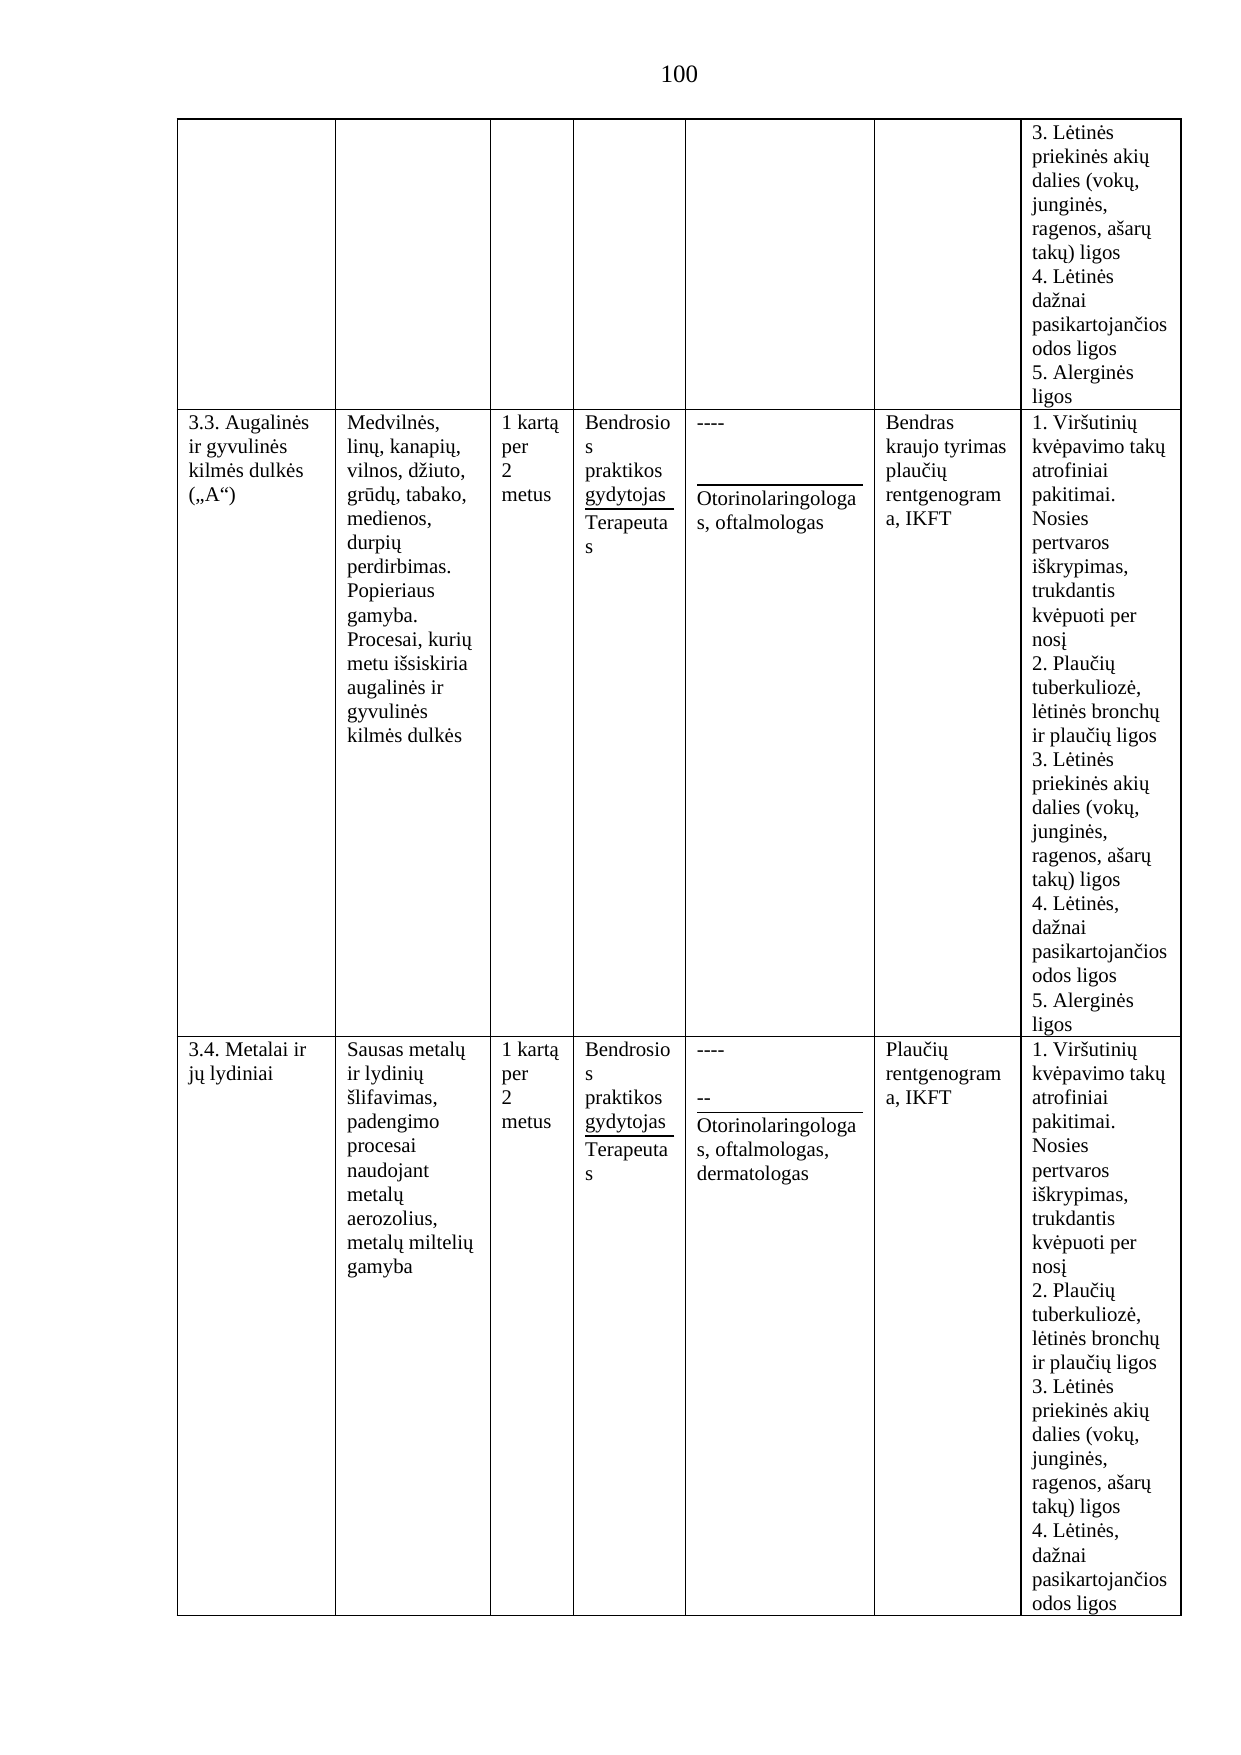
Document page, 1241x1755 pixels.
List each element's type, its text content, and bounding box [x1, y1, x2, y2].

table_cell ---- Otorinolaringologas, oftalmologas [686, 410, 874, 1036]
table_cell [686, 120, 874, 408]
table_cell 3. Lėtinės priekinės akių dalies (vokų, junginės, ragenos, ašarų takų) ligos 4. Lėtinės dažnai pasikartojančios odos ligos 5. Alerginės ligos [1022, 120, 1180, 408]
table_cell Bendras kraujo tyrimas plaučių rentgenograma, IKFT [875, 410, 1020, 1036]
table_cell Bendrosios praktikos gydytojas Terapeutas [574, 410, 685, 1036]
table_cell 1 kartą per 2 metus [491, 410, 573, 1036]
table_cell 1 kartą per 2 metus [491, 1037, 573, 1615]
table_cell Bendrosios praktikos gydytojas Terapeutas [574, 1037, 685, 1615]
table_cell ---- -- Otorinolaringologas, oftalmologas, dermatologas [686, 1037, 874, 1615]
table_cell Sausas metalų ir lydinių šlifavimas, padengimo procesai naudojant metalų aerozolius, metalų miltelių gamyba [336, 1037, 490, 1615]
table_cell [875, 120, 1020, 408]
table_cell [336, 120, 490, 408]
table_cell 1. Viršutinių kvėpavimo takų atrofiniai pakitimai. Nosies pertvaros iškrypimas, trukdantis kvėpuoti per nosį 2. Plaučių tuberkuliozė, lėtinės bronchų ir plaučių ligos 3. Lėtinės priekinės akių dalies (vokų, junginės, ragenos, ašarų takų) ligos 4. Lėtinės, dažnai pasikartojančios odos ligos [1022, 1037, 1180, 1615]
table_cell 1. Viršutinių kvėpavimo takų atrofiniai pakitimai. Nosies pertvaros iškrypimas, trukdantis kvėpuoti per nosį 2. Plaučių tuberkuliozė, lėtinės bronchų ir plaučių ligos 3. Lėtinės priekinės akių dalies (vokų, junginės, ragenos, ašarų takų) ligos 4. Lėtinės, dažnai pasikartojančios odos ligos 5. Alerginės ligos [1022, 410, 1180, 1036]
table_cell [491, 120, 573, 408]
table_cell 3.3. Augalinės ir gyvulinės kilmės dulkės („A“) [178, 410, 335, 1036]
table_cell Plaučių rentgenograma, IKFT [875, 1037, 1020, 1615]
table_cell [178, 120, 335, 408]
table_cell Medvilnės, linų, kanapių, vilnos, džiuto, grūdų, tabako, medienos, durpių perdirbimas. Popieriaus gamyba. Procesai, kurių metu išsiskiria augalinės ir gyvulinės kilmės dulkės [336, 410, 490, 1036]
table_cell [574, 120, 685, 408]
table_cell 3.4. Metalai ir jų lydiniai [178, 1037, 335, 1615]
